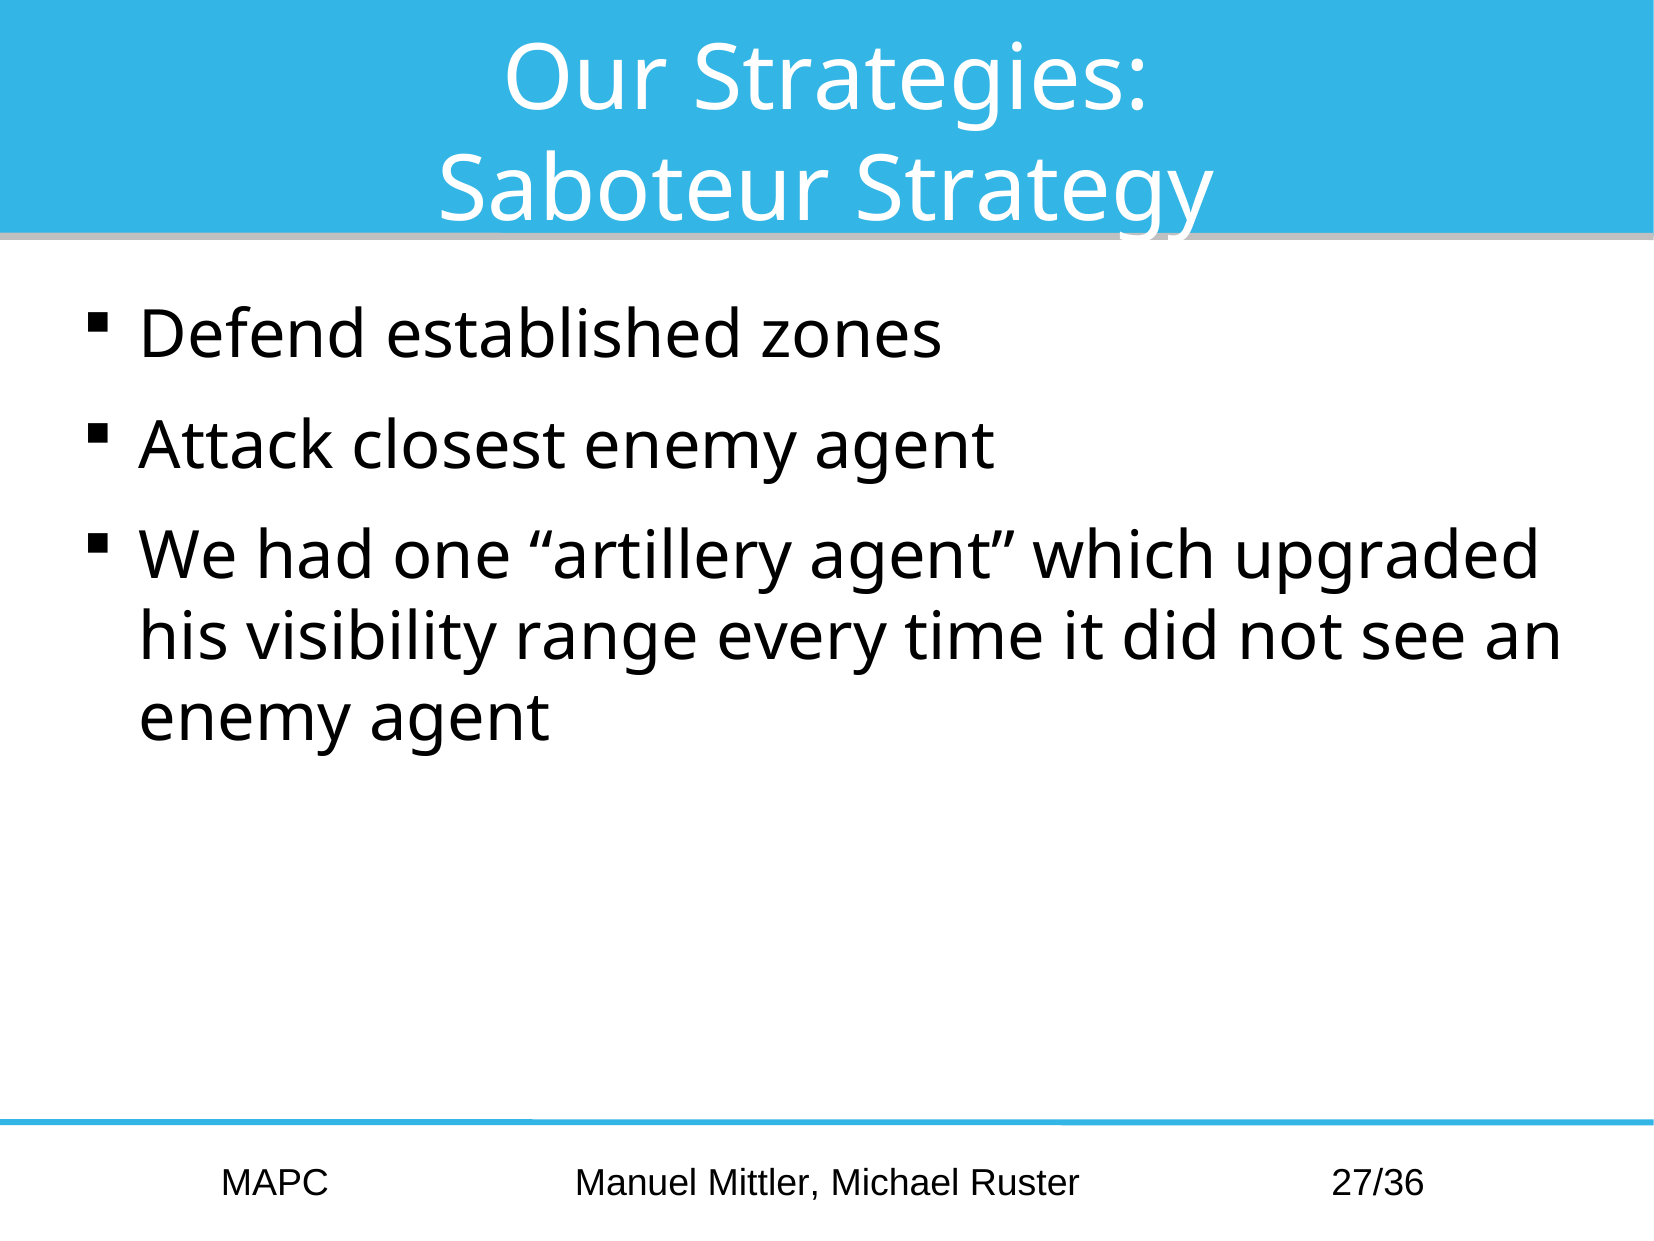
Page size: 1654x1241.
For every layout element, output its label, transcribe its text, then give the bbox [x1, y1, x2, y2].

title Our Strategies: Saboteur Strategy [82, 49, 1571, 207]
list Defend established zones Attack closest enemy agent We had one “artillery agent” which upgraded his visibility range every time it did not see an enemy agent [82, 290, 1571, 1109]
